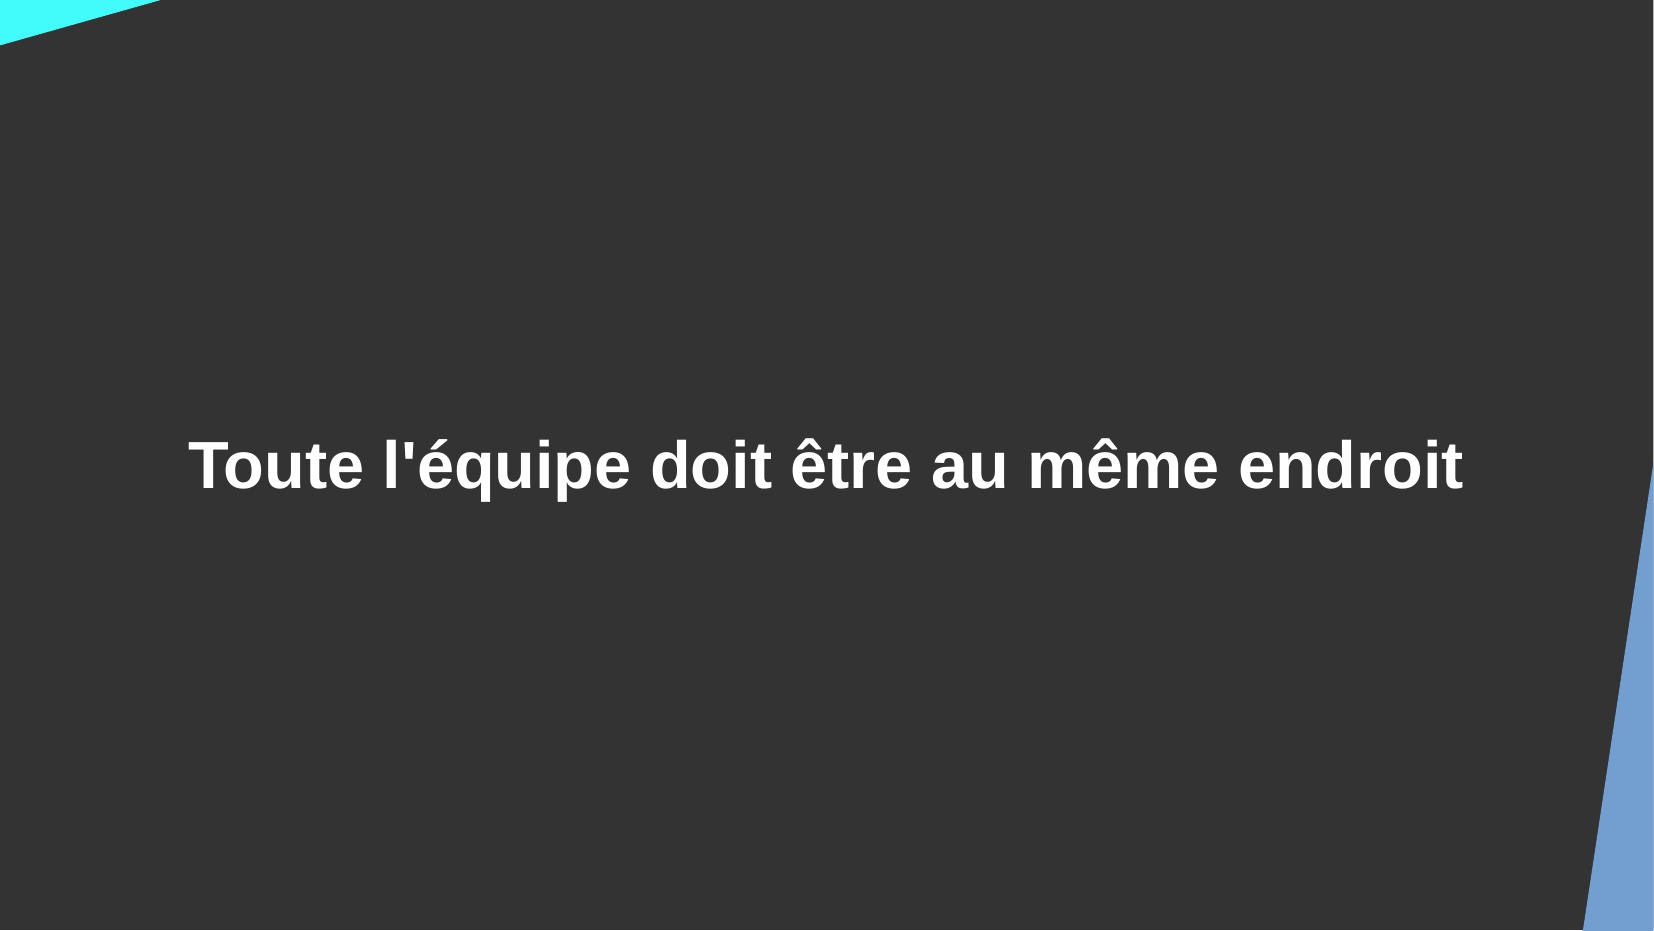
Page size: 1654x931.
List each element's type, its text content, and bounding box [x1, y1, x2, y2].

text_box [1582, 458, 1654, 931]
title Toute l'équipe doit être au même endroit [31, 367, 1622, 563]
text_box [0, 0, 161, 46]
